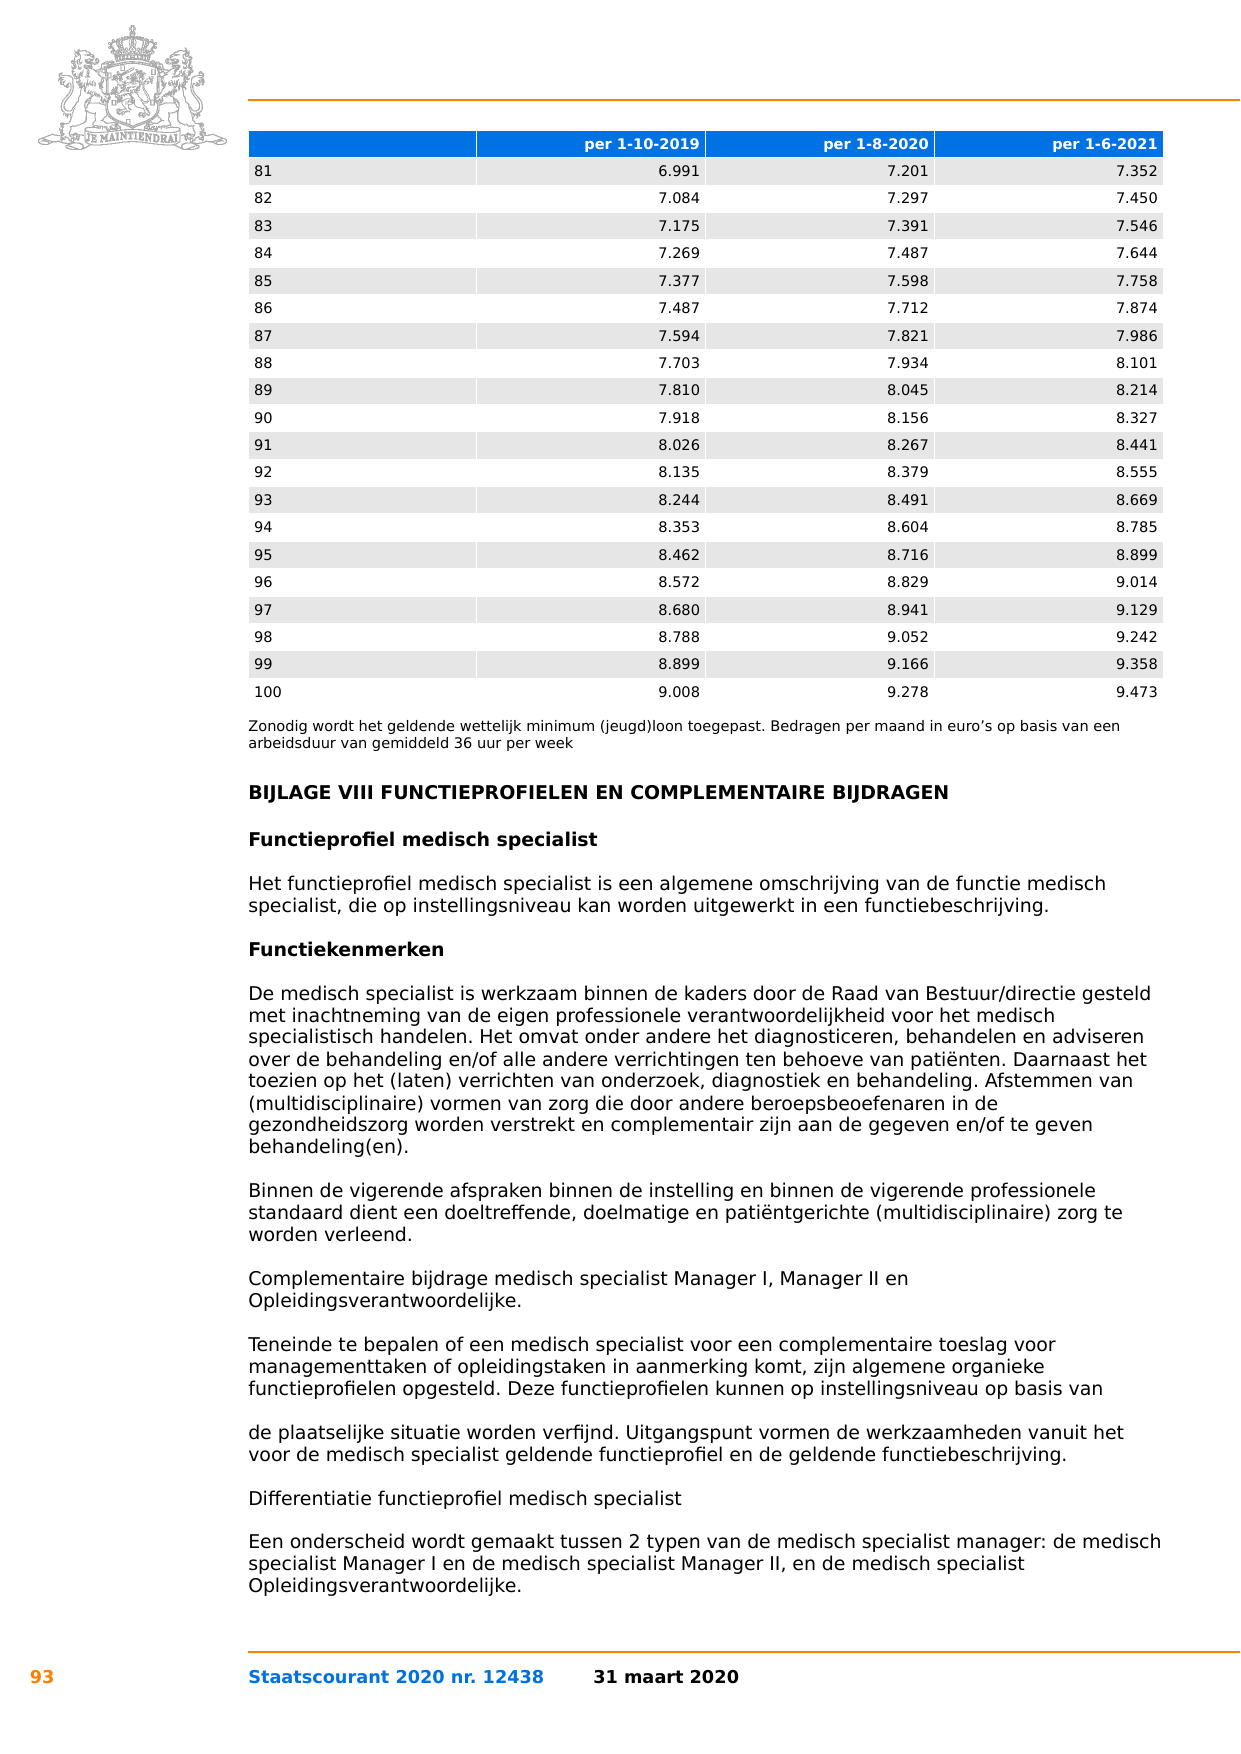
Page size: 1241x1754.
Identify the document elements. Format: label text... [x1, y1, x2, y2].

table_cell 8.379 [706, 460, 934, 486]
table_cell 90 [249, 405, 476, 431]
table_header per 1-8-2020 [706, 131, 934, 157]
text Complementaire bijdrage medisch specialist Manager I, Manager II en Opleidingsverantwoordelijke. [248, 1268, 1163, 1312]
subtitle Functiekenmerken [248, 939, 1163, 961]
text de plaatselijke situatie worden verfijnd. Uitgangspunt vormen de werkzaamheden vanuit het voor de medisch specialist geldende functieprofiel en de geldende functiebeschrijving. [248, 1422, 1163, 1466]
table_cell 82 [249, 186, 476, 212]
table_cell 7.269 [477, 241, 705, 267]
table_cell 7.377 [477, 268, 705, 294]
table_cell 7.201 [706, 158, 934, 185]
table_cell 8.214 [935, 378, 1163, 404]
subtitle Functieprofiel medisch specialist [248, 829, 1163, 851]
table_cell 7.918 [477, 405, 705, 431]
table_cell 7.297 [706, 186, 934, 212]
table_cell 7.352 [935, 158, 1163, 185]
table_cell 83 [249, 213, 476, 239]
table_cell 8.572 [477, 569, 705, 596]
text Een onderscheid wordt gemaakt tussen 2 typen van de medisch specialist manager: de medisch specialist Manager I en de medisch specialist Manager II, en de medisch specialist Opleidingsverantwoordelijke. [248, 1531, 1163, 1597]
table_cell 8.669 [935, 487, 1163, 513]
table_cell 8.788 [477, 624, 705, 650]
table_cell 89 [249, 378, 476, 404]
table_cell 8.353 [477, 515, 705, 541]
table_cell 8.941 [706, 597, 934, 623]
table_cell 9.129 [935, 597, 1163, 623]
table_cell 98 [249, 624, 476, 650]
table_cell 81 [249, 158, 476, 185]
table_cell 7.712 [706, 295, 934, 322]
table_cell 7.821 [706, 323, 934, 349]
subtitle BIJLAGE VIII FUNCTIEPROFIELEN EN COMPLEMENTAIRE BIJDRAGEN [248, 782, 1163, 804]
table_cell 8.899 [935, 542, 1163, 568]
table_cell 9.358 [935, 651, 1163, 678]
table_cell 8.267 [706, 432, 934, 459]
table_cell 96 [249, 569, 476, 596]
table_cell 92 [249, 460, 476, 486]
table_cell 8.327 [935, 405, 1163, 431]
picture [38, 25, 227, 150]
table_cell 99 [249, 651, 476, 678]
table_cell 8.785 [935, 515, 1163, 541]
table_cell 8.899 [477, 651, 705, 678]
table_cell 7.450 [935, 186, 1163, 212]
table_cell 7.874 [935, 295, 1163, 322]
table_cell 9.473 [935, 679, 1163, 705]
table_cell 8.101 [935, 350, 1163, 376]
table_cell 8.156 [706, 405, 934, 431]
table_cell 93 [249, 487, 476, 513]
table_cell 8.135 [477, 460, 705, 486]
table_cell 7.391 [706, 213, 934, 239]
table_cell 94 [249, 515, 476, 541]
table_header [249, 131, 476, 157]
table_cell 8.491 [706, 487, 934, 513]
table_cell 8.829 [706, 569, 934, 596]
table_cell 84 [249, 241, 476, 267]
table_cell 7.487 [706, 241, 934, 267]
table_cell 8.680 [477, 597, 705, 623]
table_cell 8.604 [706, 515, 934, 541]
table_cell 8.441 [935, 432, 1163, 459]
table_cell 8.716 [706, 542, 934, 568]
table_cell 86 [249, 295, 476, 322]
table_cell 8.244 [477, 487, 705, 513]
text De medisch specialist is werkzaam binnen de kaders door de Raad van Bestuur/directie gesteld met inachtneming van de eigen professionele verantwoordelijkheid voor het medisch specialistisch handelen. Het omvat onder andere het diagnosticeren, behandelen en adviseren over de behandeling en/of alle andere verrichtingen ten behoeve van patiënten. Daarnaast het toezien op het (laten) verrichten van onderzoek, diagnostiek en behandeling. Afstemmen van (multidisciplinaire) vormen van zorg die door andere beroepsbeoefenaren in de gezondheidszorg worden verstrekt en complementair zijn aan de gegeven en/of te geven behandeling(en). [248, 982, 1163, 1158]
table_cell 85 [249, 268, 476, 294]
table_cell 7.594 [477, 323, 705, 349]
table_cell 8.026 [477, 432, 705, 459]
table_cell 7.546 [935, 213, 1163, 239]
text Differentiatie functieprofiel medisch specialist [248, 1487, 1163, 1509]
table_cell 95 [249, 542, 476, 568]
table_cell 9.242 [935, 624, 1163, 650]
table_header per 1-6-2021 [935, 131, 1163, 157]
table_cell 88 [249, 350, 476, 376]
table_cell Zonodig wordt het geldende wettelijk minimum (jeugd)loon toegepast. Bedragen per maand in euro’s op basis van een arbeidsduur van gemiddeld 36 uur per week [248, 706, 1163, 752]
table_cell 91 [249, 432, 476, 459]
table_cell 7.487 [477, 295, 705, 322]
table_cell 7.986 [935, 323, 1163, 349]
text Binnen de vigerende afspraken binnen de instelling en binnen de vigerende professionele standaard dient een doeltreffende, doelmatige en patiëntgerichte (multidisciplinaire) zorg te worden verleend. [248, 1180, 1163, 1246]
table_header per 1-10-2019 [477, 131, 705, 157]
table_cell 6.991 [477, 158, 705, 185]
table_cell 100 [249, 679, 476, 705]
table_cell 8.462 [477, 542, 705, 568]
table_cell 9.052 [706, 624, 934, 650]
table_cell 97 [249, 597, 476, 623]
table_cell 9.166 [706, 651, 934, 678]
table_cell 7.934 [706, 350, 934, 376]
table_cell 87 [249, 323, 476, 349]
text Het functieprofiel medisch specialist is een algemene omschrijving van de functie medisch specialist, die op instellingsniveau kan worden uitgewerkt in een functiebeschrijving. [248, 873, 1163, 917]
table_cell 9.014 [935, 569, 1163, 596]
table_cell 9.008 [477, 679, 705, 705]
table_cell 8.555 [935, 460, 1163, 486]
table_cell 8.045 [706, 378, 934, 404]
table_cell 7.084 [477, 186, 705, 212]
table_cell 7.598 [706, 268, 934, 294]
table_cell 9.278 [706, 679, 934, 705]
table_cell 7.758 [935, 268, 1163, 294]
text Teneinde te bepalen of een medisch specialist voor een complementaire toeslag voor managementtaken of opleidingstaken in aanmerking komt, zijn algemene organieke functieprofielen opgesteld. Deze functieprofielen kunnen op instellingsniveau op basis van [248, 1334, 1163, 1400]
table_cell 7.175 [477, 213, 705, 239]
table_cell 7.644 [935, 241, 1163, 267]
table_cell 7.810 [477, 378, 705, 404]
table_cell 7.703 [477, 350, 705, 376]
